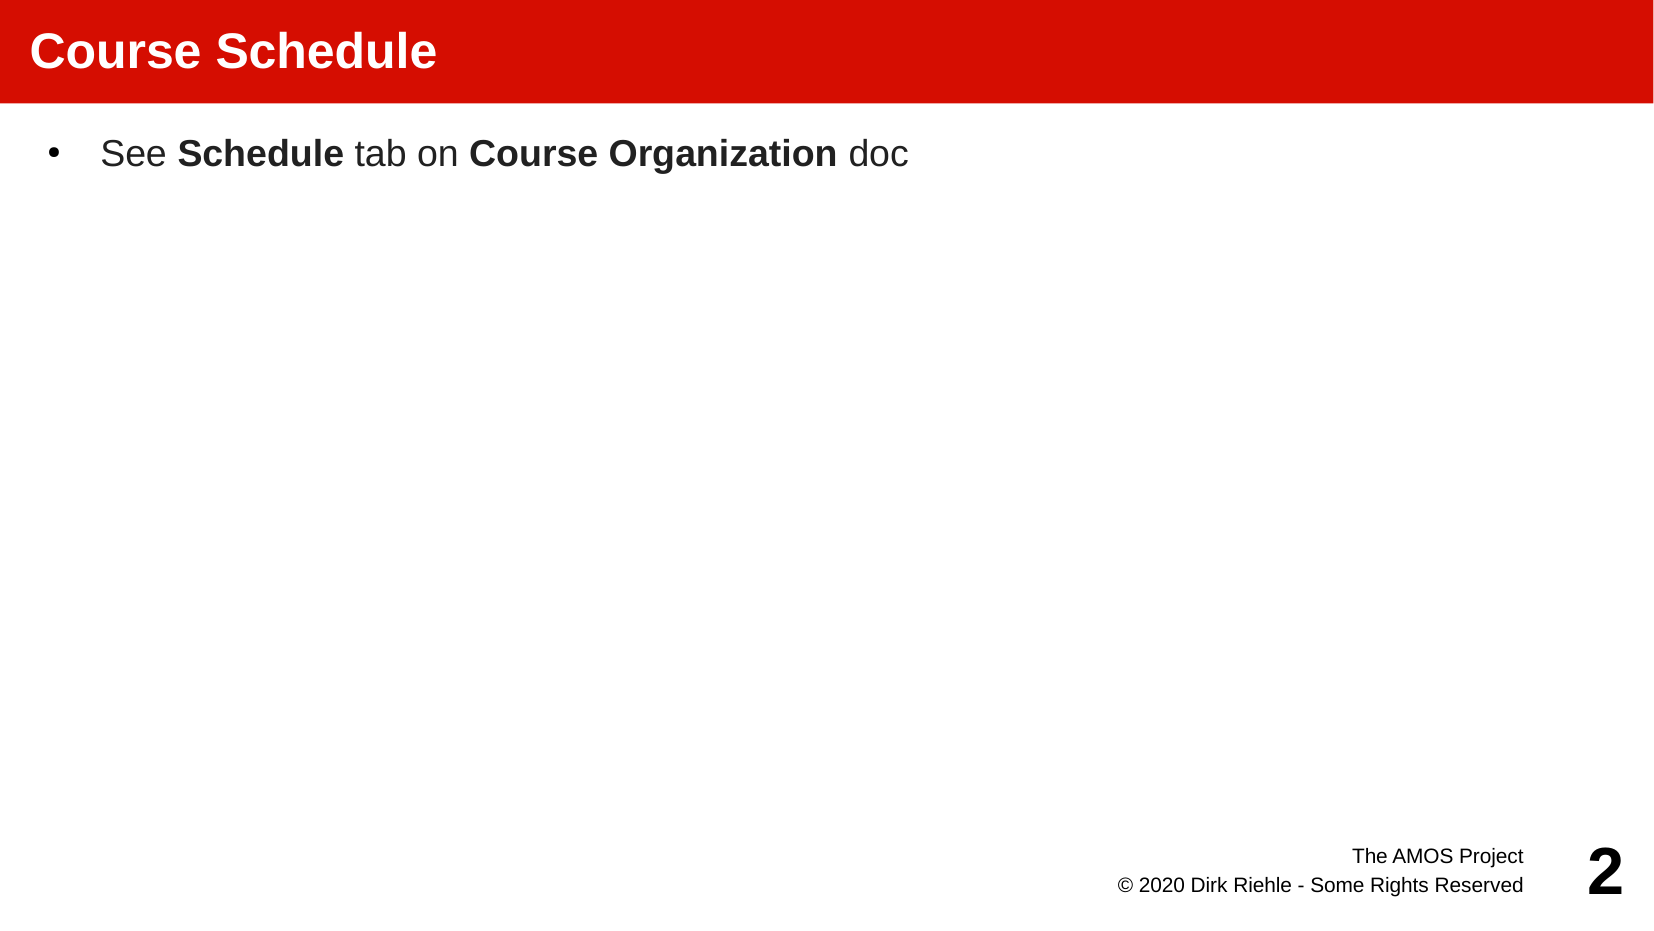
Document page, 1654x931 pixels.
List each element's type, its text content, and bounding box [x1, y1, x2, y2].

title Course Schedule [0, 0, 1654, 104]
list See Schedule tab on Course Organization doc [29, 132, 1625, 813]
